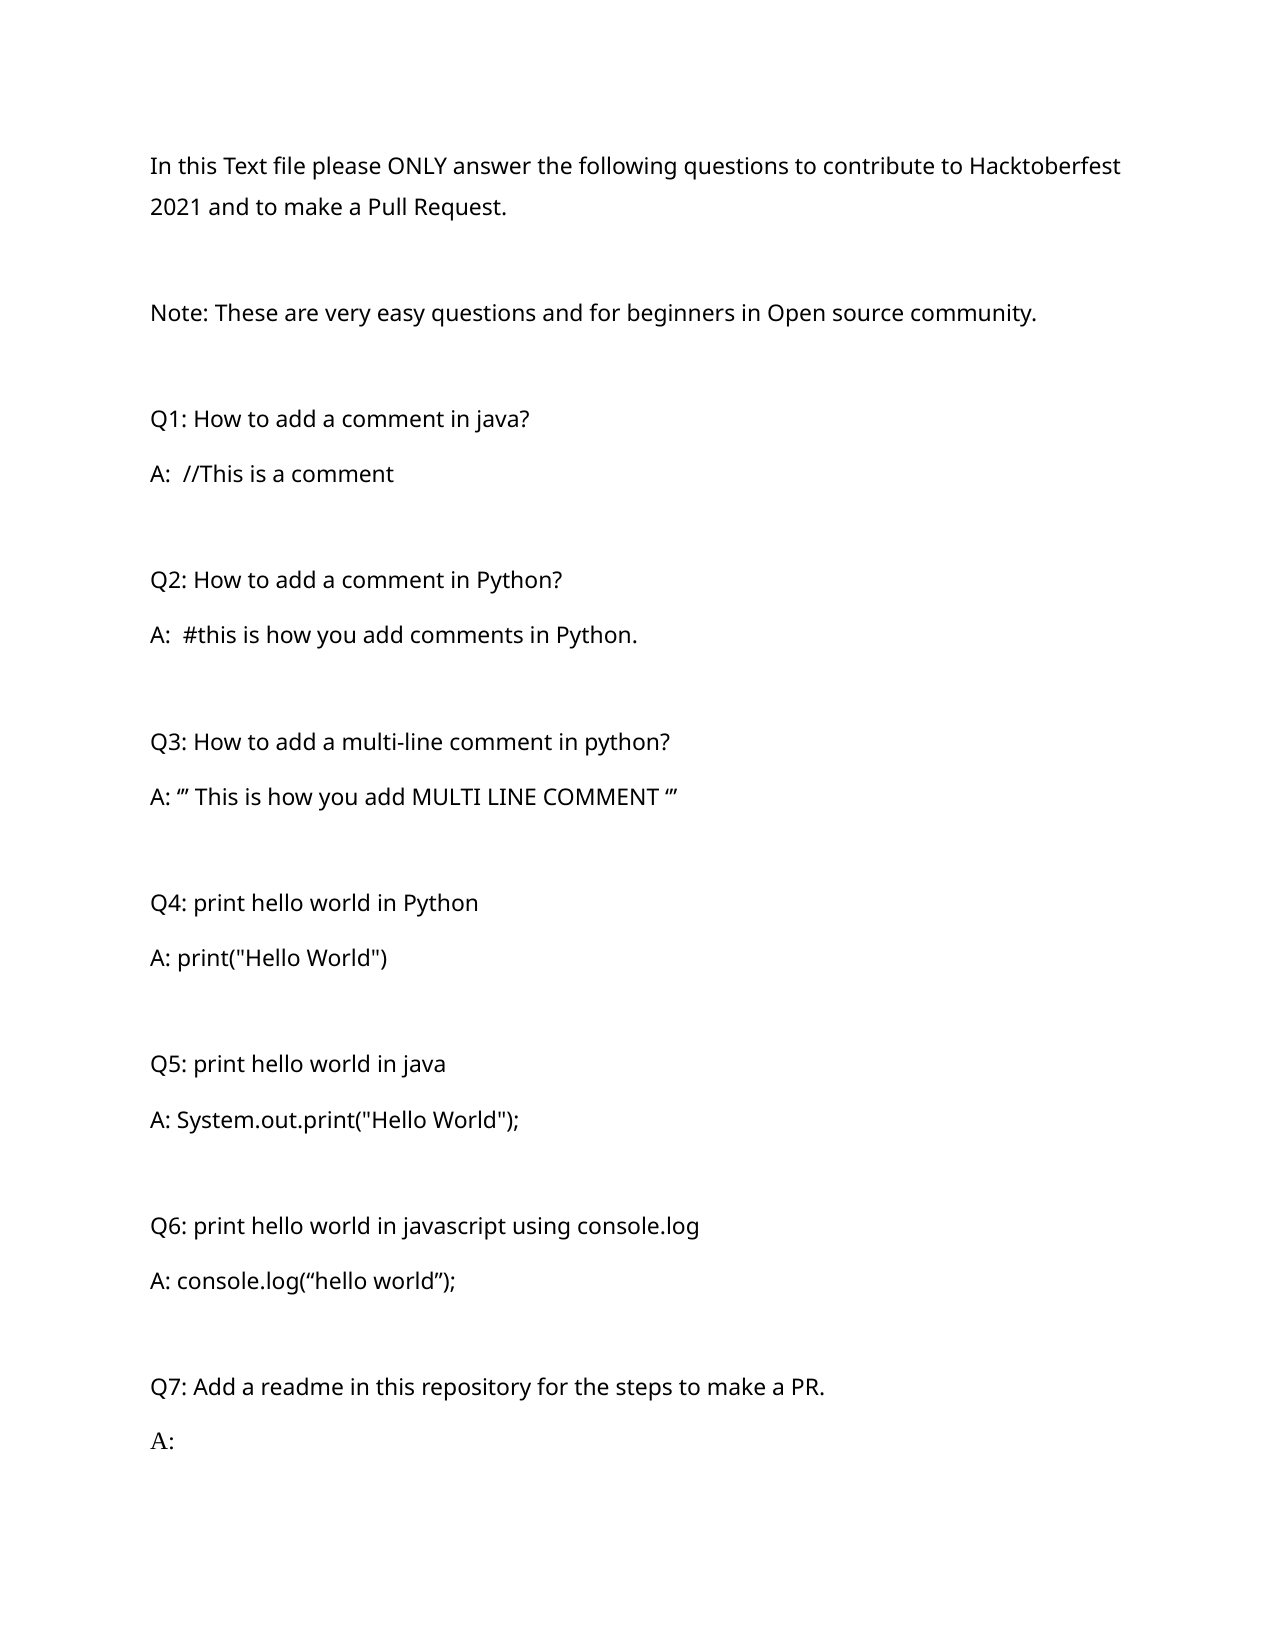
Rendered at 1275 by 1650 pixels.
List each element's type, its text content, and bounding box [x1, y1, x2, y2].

text A: #this is how you add comments in Python. [150, 619, 1125, 651]
text A: ‘’’ This is how you add MULTI LINE COMMENT ‘’’ [150, 781, 1125, 812]
text Q2: How to add a comment in Python? [150, 564, 1125, 596]
text A: console.log(“hello world”); [150, 1265, 1125, 1296]
text Q5: print hello world in java [150, 1048, 1125, 1079]
text A: [150, 1426, 1125, 1455]
text A: print("Hello World") [150, 942, 1125, 973]
text A: //This is a comment [150, 458, 1125, 489]
text Q7: Add a readme in this repository for the steps to make a PR. [150, 1371, 1125, 1402]
text Q6: print hello world in javascript using console.log [150, 1210, 1125, 1241]
text A: System.out.print("Hello World"); [150, 1103, 1125, 1135]
text Q3: How to add a multi-line comment in python? [150, 726, 1125, 757]
text Q4: print hello world in Python [150, 887, 1125, 918]
text Q1: How to add a comment in java? [150, 403, 1125, 434]
text Note: These are very easy questions and for beginners in Open source community. [150, 297, 1125, 328]
text In this Text file please ONLY answer the following questions to contribute to Hacktoberfest 2021 and to make a Pull Request. [150, 150, 1125, 222]
